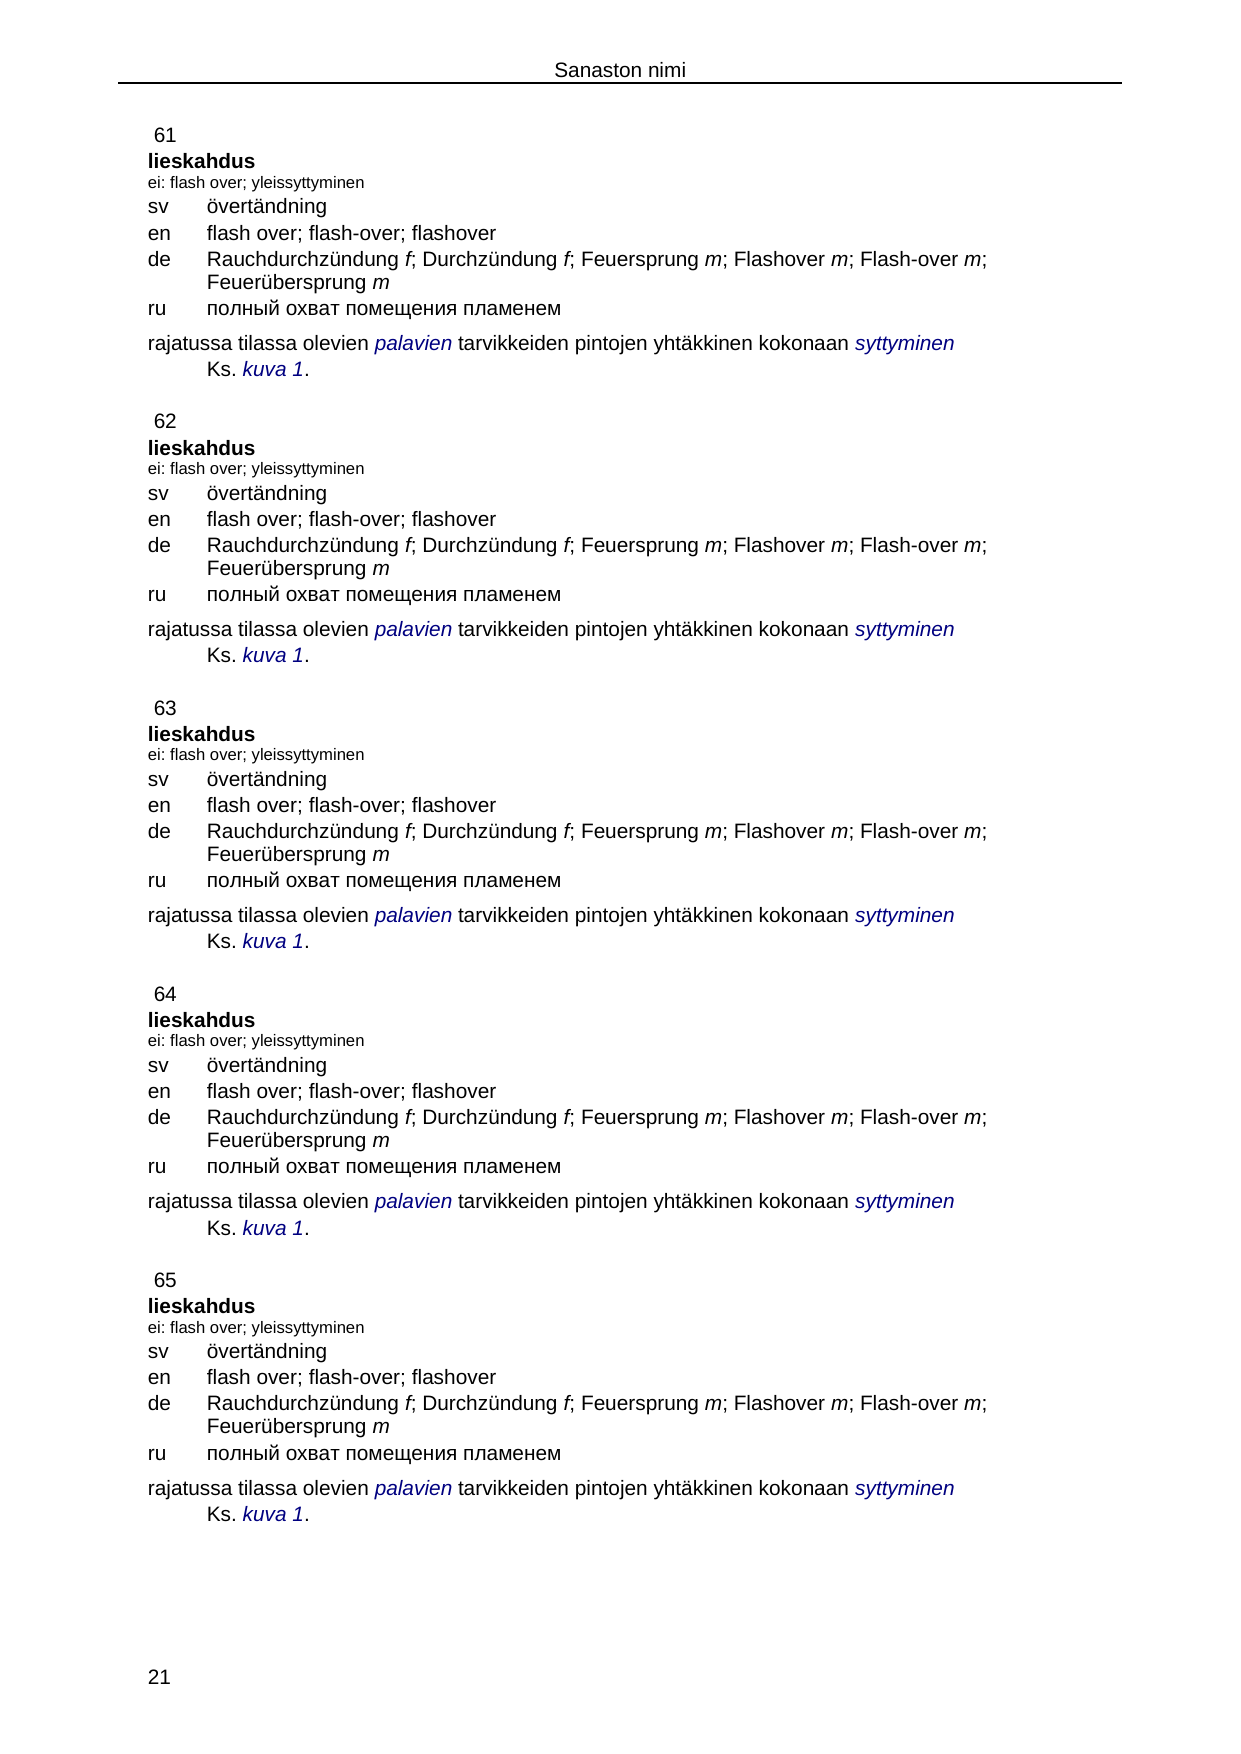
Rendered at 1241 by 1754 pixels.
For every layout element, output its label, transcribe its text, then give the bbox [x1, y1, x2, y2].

table_header 62 lieskahdus ei: flash over; yleissyttyminen sv övertändning en flash over; flash-over; flashover de Rauchdurchzündung f; Durchzündung f; Feuersprung m; Flashover m; Flash-over m; Feuerübersprung m ru полный охват помещения пламенем rajatussa tilassa olevien palavien tarvikkeiden pintojen yhtäkkinen kokonaan syttyminen Ks. kuva 1. [118, 404, 1122, 667]
table_header 61 lieskahdus ei: flash over; yleissyttyminen sv övertändning en flash over; flash-over; flashover de Rauchdurchzündung f; Durchzündung f; Feuersprung m; Flashover m; Flash-over m; Feuerübersprung m ru полный охват помещения пламенем rajatussa tilassa olevien palavien tarvikkeiden pintojen yhtäkkinen kokonaan syttyminen Ks. kuva 1. [118, 118, 1122, 381]
table_header 63 lieskahdus ei: flash over; yleissyttyminen sv övertändning en flash over; flash-over; flashover de Rauchdurchzündung f; Durchzündung f; Feuersprung m; Flashover m; Flash-over m; Feuerübersprung m ru полный охват помещения пламенем rajatussa tilassa olevien palavien tarvikkeiden pintojen yhtäkkinen kokonaan syttyminen Ks. kuva 1. [118, 690, 1122, 953]
table_header 65 lieskahdus ei: flash over; yleissyttyminen sv övertändning en flash over; flash-over; flashover de Rauchdurchzündung f; Durchzündung f; Feuersprung m; Flashover m; Flash-over m; Feuerübersprung m ru полный охват помещения пламенем rajatussa tilassa olevien palavien tarvikkeiden pintojen yhtäkkinen kokonaan syttyminen Ks. kuva 1. [118, 1263, 1122, 1526]
table_header 64 lieskahdus ei: flash over; yleissyttyminen sv övertändning en flash over; flash-over; flashover de Rauchdurchzündung f; Durchzündung f; Feuersprung m; Flashover m; Flash-over m; Feuerübersprung m ru полный охват помещения пламенем rajatussa tilassa olevien palavien tarvikkeiden pintojen yhtäkkinen kokonaan syttyminen Ks. kuva 1. [118, 976, 1122, 1239]
